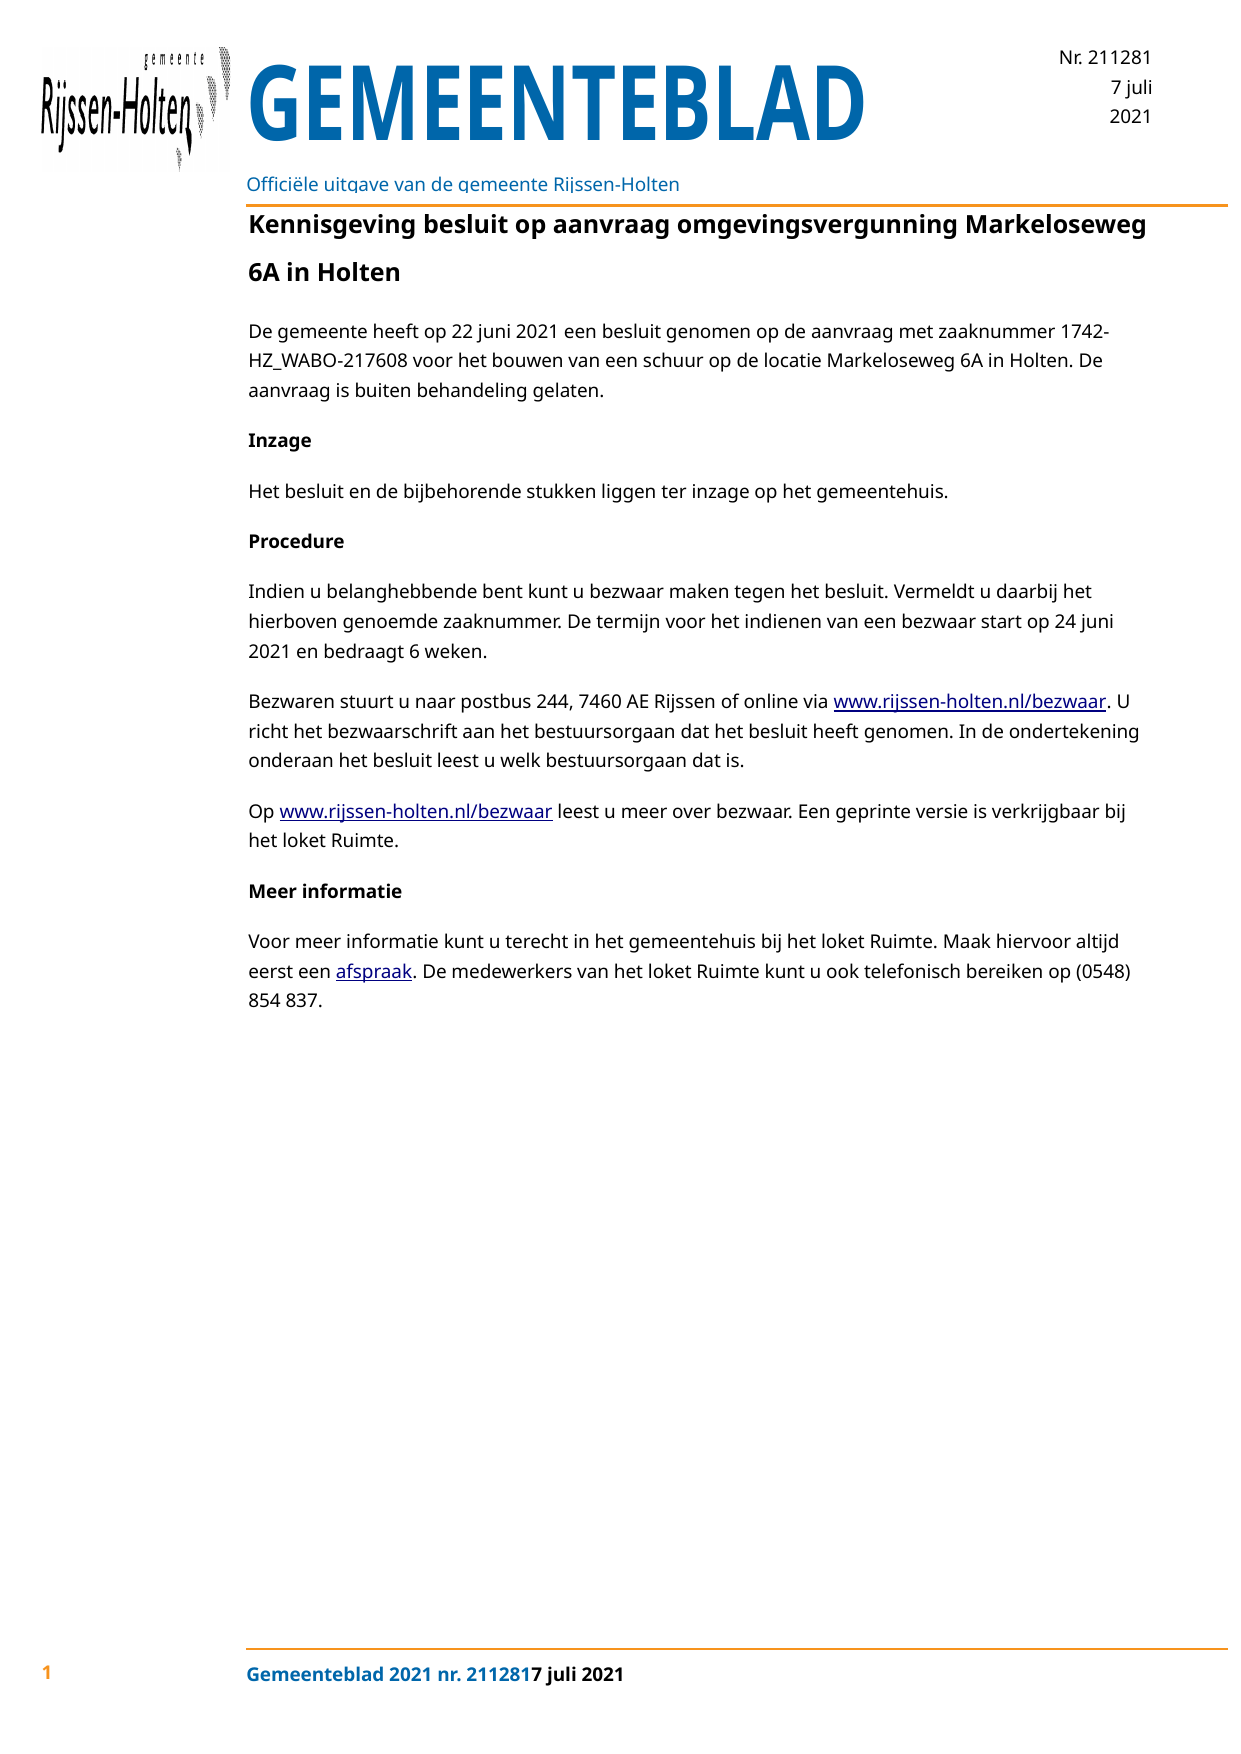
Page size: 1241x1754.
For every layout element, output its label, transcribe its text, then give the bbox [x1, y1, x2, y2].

text Procedure [248, 528, 1152, 554]
text Bezwaren stuurt u naar postbus 244, 7460 AE Rijssen of online via www.rijssen-holten.nl/bezwaar. U richt het bezwaarschrift aan het bestuursorgaan dat het besluit heeft genomen. In de ondertekening onderaan het besluit leest u welk bestuursorgaan dat is. [248, 688, 1152, 773]
text Het besluit en de bijbehorende stukken liggen ter inzage op het gemeentehuis. [248, 478, 1152, 504]
text De gemeente heeft op 22 juni 2021 een besluit genomen op de aanvraag met zaaknummer 1742-HZ_WABO-217608 voor het bouwen van een schuur op de locatie Markeloseweg 6A in Holten. De aanvraag is buiten behandeling gelaten. [248, 318, 1152, 403]
text Op www.rijssen-holten.nl/bezwaar leest u meer over bezwaar. Een geprinte versie is verkrijgbaar bij het loket Ruimte. [248, 798, 1152, 853]
picture [41, 47, 231, 172]
text Meer informatie [248, 878, 1152, 904]
text Inzage [248, 427, 1152, 453]
text Indien u belanghebbende bent kunt u bezwaar maken tegen het besluit. Vermeldt u daarbij het hierboven genoemde zaaknummer. De termijn voor het indienen van een bezwaar start op 24 juni 2021 en bedraagt 6 weken. [248, 579, 1152, 664]
text Voor meer informatie kunt u terecht in het gemeentehuis bij het loket Ruimte. Maak hiervoor altijd eerst een afspraak. De medewerkers van het loket Ruimte kunt u ook telefonisch bereiken op (0548) 854 837. [248, 928, 1152, 1013]
text Kennisgeving besluit op aanvraag omgevingsvergunning Markeloseweg 6A in Holten [248, 207, 1152, 288]
